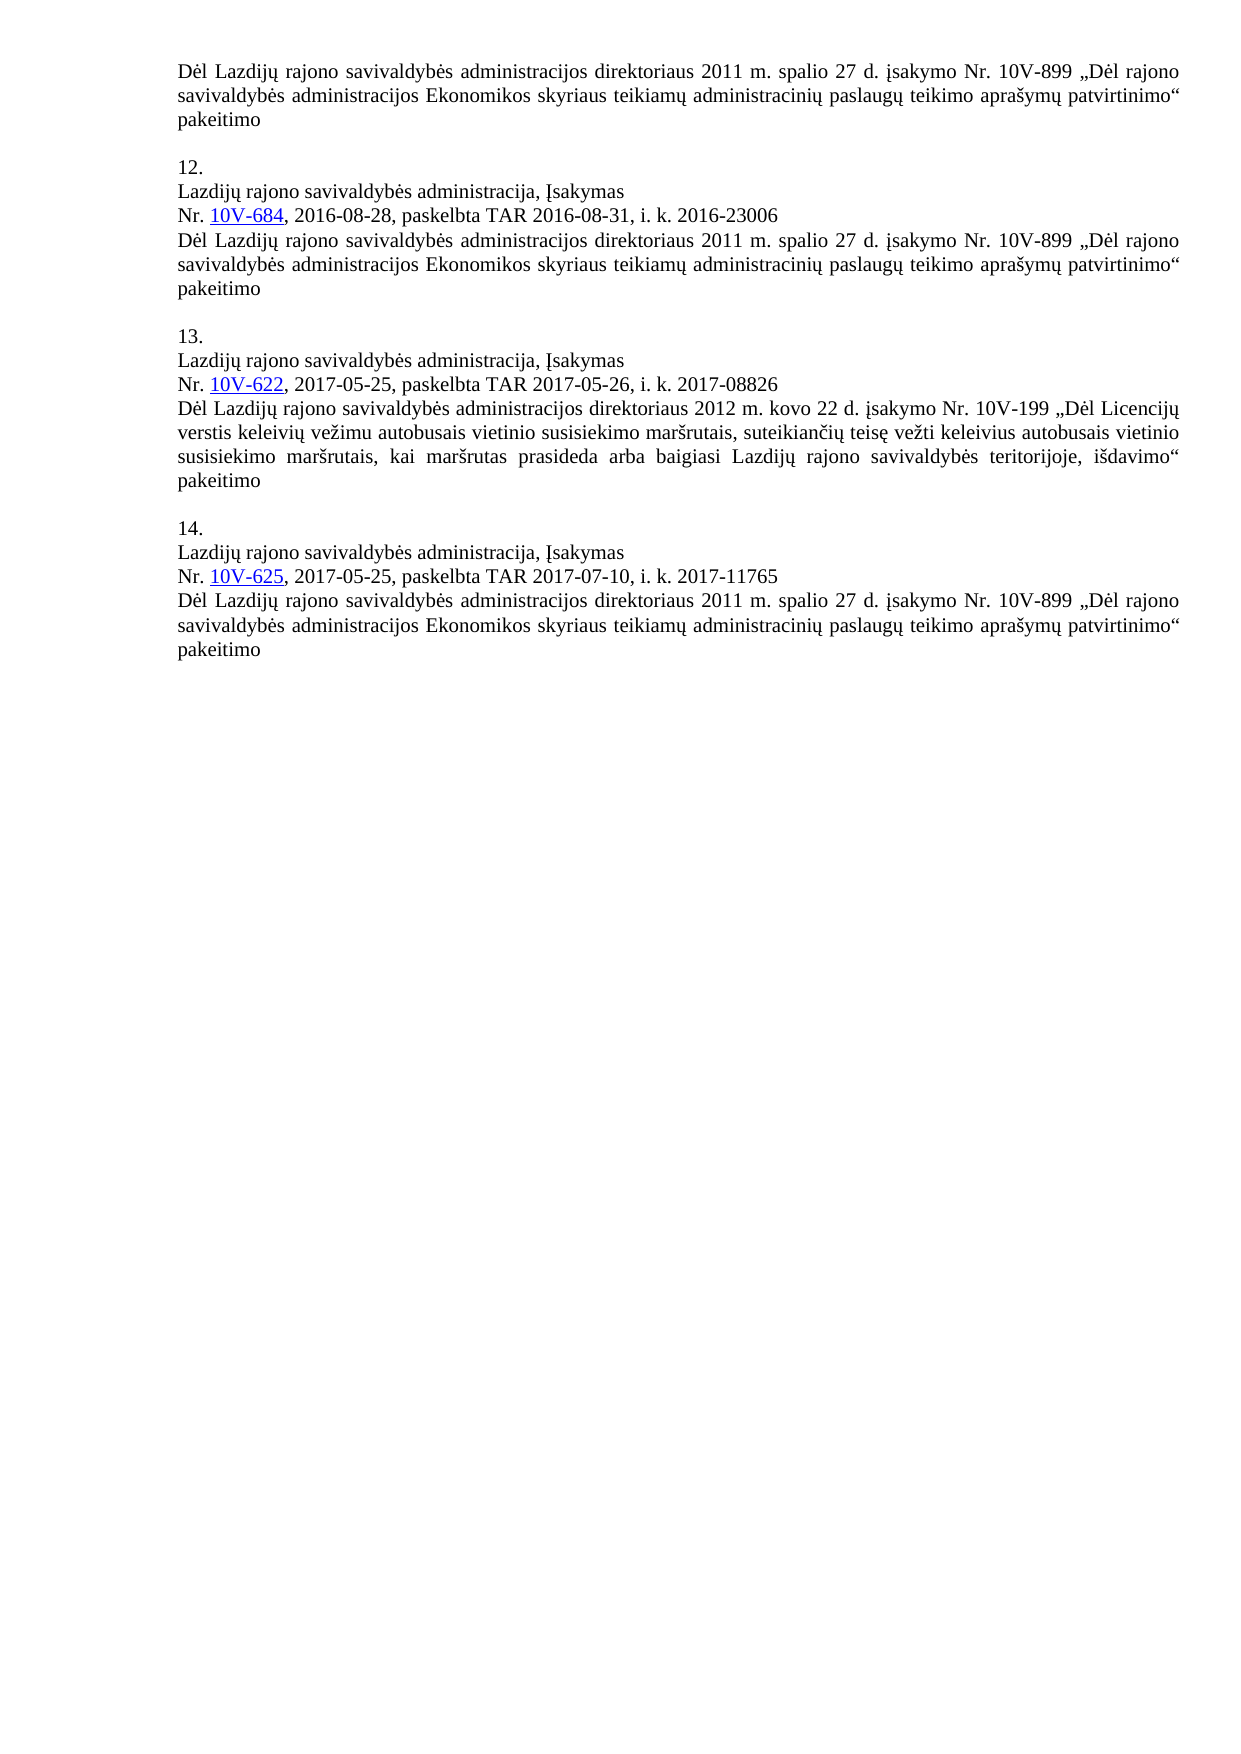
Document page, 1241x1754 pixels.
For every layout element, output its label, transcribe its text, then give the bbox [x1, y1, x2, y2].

text Lazdijų rajono savivaldybės administracija, Įsakymas [177, 348, 1181, 372]
text 12. [177, 155, 1181, 179]
text Dėl Lazdijų rajono savivaldybės administracijos direktoriaus 2011 m. spalio 27 d. įsakymo Nr. 10V-899 „Dėl rajono savivaldybės administracijos Ekonomikos skyriaus teikiamų administracinių paslaugų teikimo aprašymų patvirtinimo“ pakeitimo [177, 588, 1181, 661]
text Dėl Lazdijų rajono savivaldybės administracijos direktoriaus 2011 m. spalio 27 d. įsakymo Nr. 10V-899 „Dėl rajono savivaldybės administracijos Ekonomikos skyriaus teikiamų administracinių paslaugų teikimo aprašymų patvirtinimo“ pakeitimo [177, 59, 1181, 131]
text Dėl Lazdijų rajono savivaldybės administracijos direktoriaus 2011 m. spalio 27 d. įsakymo Nr. 10V-899 „Dėl rajono savivaldybės administracijos Ekonomikos skyriaus teikiamų administracinių paslaugų teikimo aprašymų patvirtinimo“ pakeitimo [177, 227, 1181, 300]
text Lazdijų rajono savivaldybės administracija, Įsakymas [177, 540, 1181, 564]
text 14. [177, 516, 1181, 540]
text Nr. 10V-684, 2016-08-28, paskelbta TAR 2016-08-31, i. k. 2016-23006 [177, 203, 1181, 227]
text Dėl Lazdijų rajono savivaldybės administracijos direktoriaus 2012 m. kovo 22 d. įsakymo Nr. 10V-199 „Dėl Licencijų verstis keleivių vežimu autobusais vietinio susisiekimo maršrutais, suteikiančių teisę vežti keleivius autobusais vietinio susisiekimo maršrutais, kai maršrutas prasideda arba baigiasi Lazdijų rajono savivaldybės teritorijoje, išdavimo“ pakeitimo [177, 396, 1181, 492]
text 13. [177, 324, 1181, 348]
text Nr. 10V-622, 2017-05-25, paskelbta TAR 2017-05-26, i. k. 2017-08826 [177, 372, 1181, 396]
text Lazdijų rajono savivaldybės administracija, Įsakymas [177, 179, 1181, 203]
text Nr. 10V-625, 2017-05-25, paskelbta TAR 2017-07-10, i. k. 2017-11765 [177, 564, 1181, 588]
